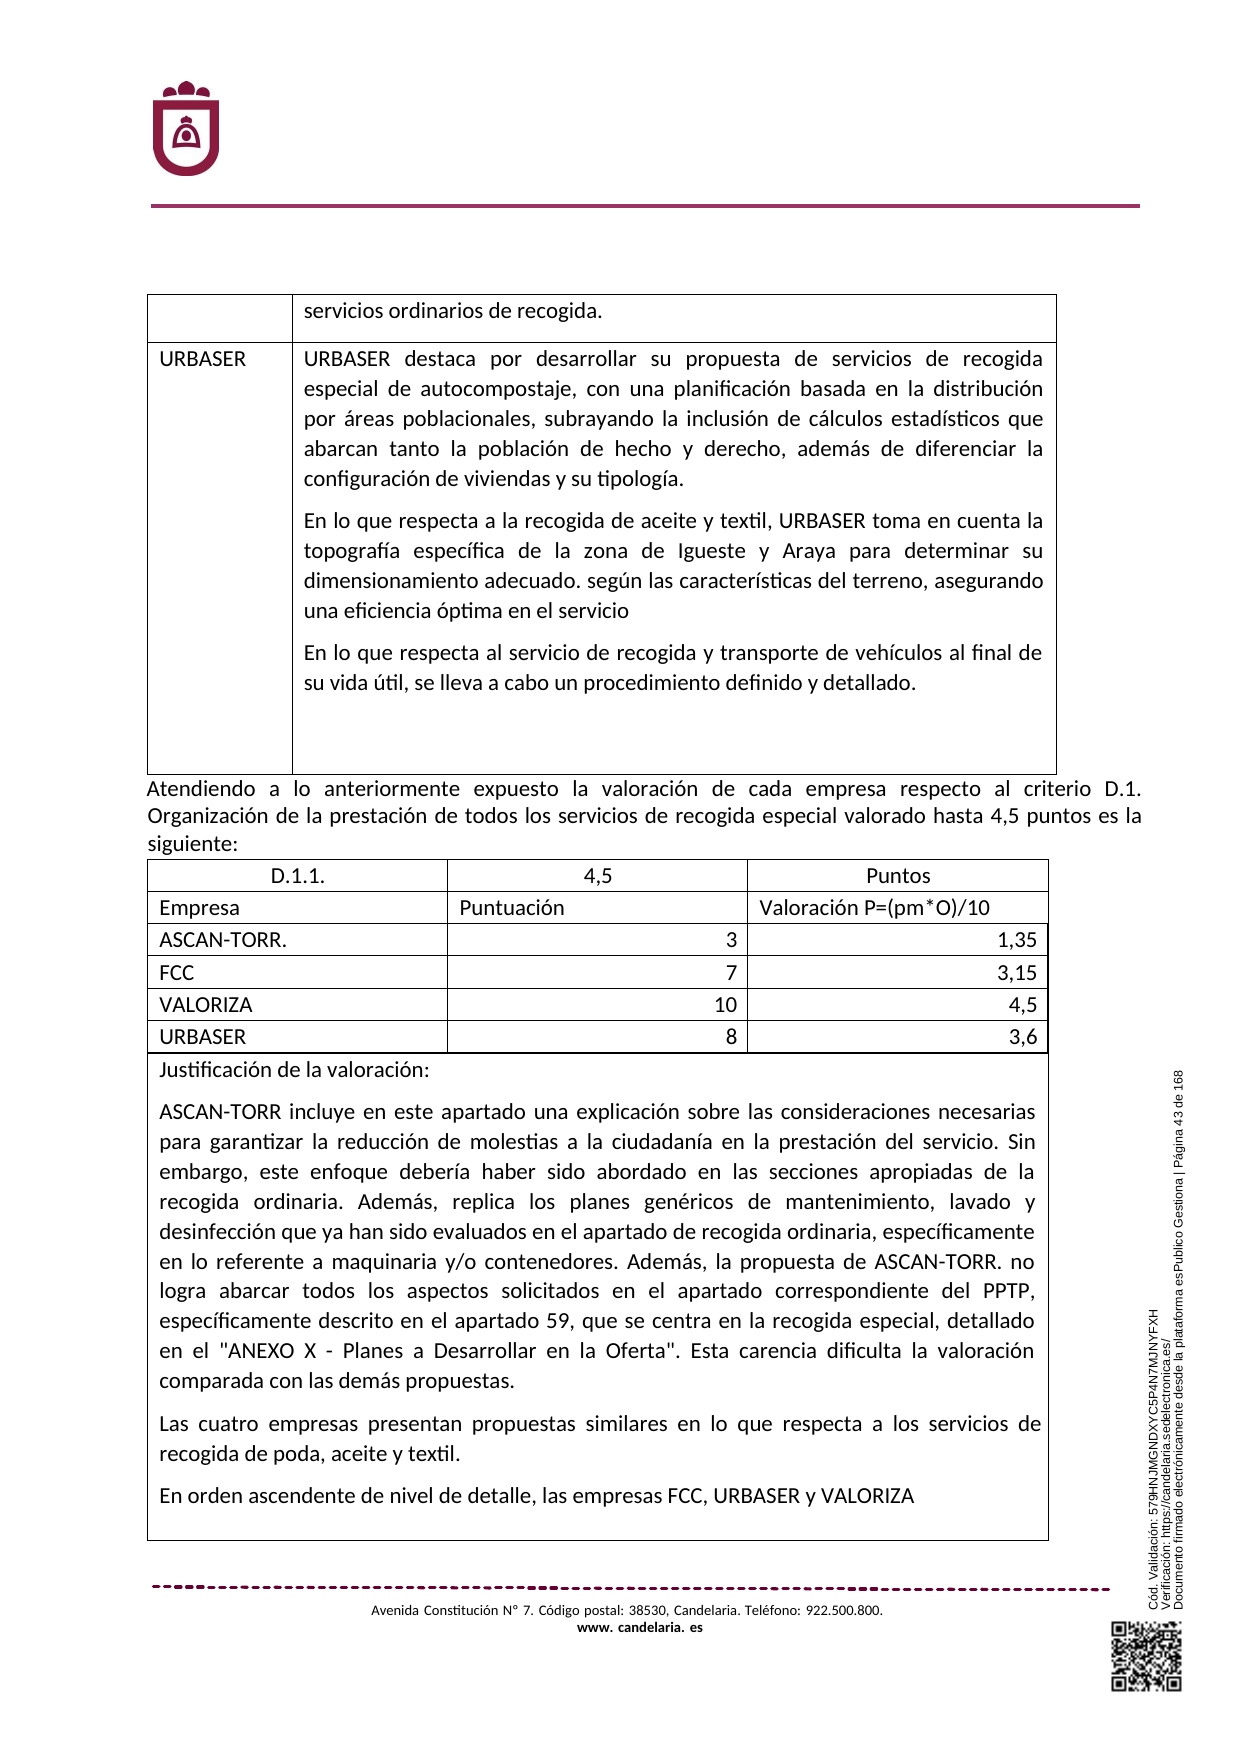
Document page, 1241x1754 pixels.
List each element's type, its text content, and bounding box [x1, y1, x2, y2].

table_cell URBASER [148, 343, 292, 773]
table_header Puntos [748, 860, 1048, 891]
table_cell URBASER destaca por desarrollar su propuesta de servicios de recogida especial de autocompostaje, con una planificación basada en la distribución por áreas poblacionales, subrayando la inclusión de cálculos estadísticos que abarcan tanto la población de hecho y derecho, además de diferenciar la configuración de viviendas y su tipología. En lo que respecta a la recogida de aceite y textil, URBASER toma en cuenta la topografía específica de la zona de Igueste y Araya para determinar su dimensionamiento adecuado. según las características del terreno, asegurando una eficiencia óptima en el servicio En lo que respecta al servicio de recogida y transporte de vehículos al final de su vida útil, se lleva a cabo un procedimiento definido y detallado. [293, 343, 1056, 773]
table_cell ASCAN-TORR. [148, 924, 447, 955]
table_cell 7 [448, 956, 747, 987]
table_cell 4,5 [748, 989, 1047, 1019]
text Atendiendo a lo anteriormente expuesto la valoración de cada empresa respecto al criterio D.1. Organización de la prestación de todos los servicios de recogida especial valorado hasta 4,5 puntos es la siguiente: [146, 774, 1144, 857]
table_cell 1,35 [748, 924, 1047, 955]
table_cell Puntuación [448, 892, 747, 923]
table_header servicios ordinarios de recogida. [293, 295, 1056, 342]
table_header 4,5 [448, 860, 747, 891]
table_cell FCC [148, 956, 447, 987]
table_cell 3,15 [748, 956, 1047, 987]
table_cell VALORIZA [148, 989, 447, 1019]
table_cell Empresa [148, 892, 447, 923]
table_cell Valoración P=(pm*O)/10 [748, 892, 1048, 923]
table_cell URBASER [148, 1021, 447, 1052]
table_header [148, 295, 292, 342]
table_cell 8 [448, 1021, 747, 1052]
table_header D.1.1. [148, 860, 447, 891]
table_cell 10 [448, 989, 747, 1019]
table_cell 3,6 [748, 1021, 1047, 1052]
table_cell 3 [448, 924, 747, 955]
table_cell Justificación de la valoración: ASCAN-TORR incluye en este apartado una explicación sobre las consideraciones necesarias para garantizar la reducción de molestias a la ciudadanía en la prestación del servicio. Sin embargo, este enfoque debería haber sido abordado en las secciones apropiadas de la recogida ordinaria. Además, replica los planes genéricos de mantenimiento, lavado y desinfección que ya han sido evaluados en el apartado de recogida ordinaria, específicamente en lo referente a maquinaria y/o contenedores. Además, la propuesta de ASCAN-TORR. no logra abarcar todos los aspectos solicitados en el apartado correspondiente del PPTP, específicamente descrito en el apartado 59, que se centra en la recogida especial, detallado en el "ANEXO X - Planes a Desarrollar en la Oferta". Esta carencia dificulta la valoración comparada con las demás propuestas. Las cuatro empresas presentan propuestas similares en lo que respecta a los servicios de recogida de poda, aceite y textil. En orden ascendente de nivel de detalle, las empresas FCC, URBASER y VALORIZA [148, 1054, 1048, 1540]
